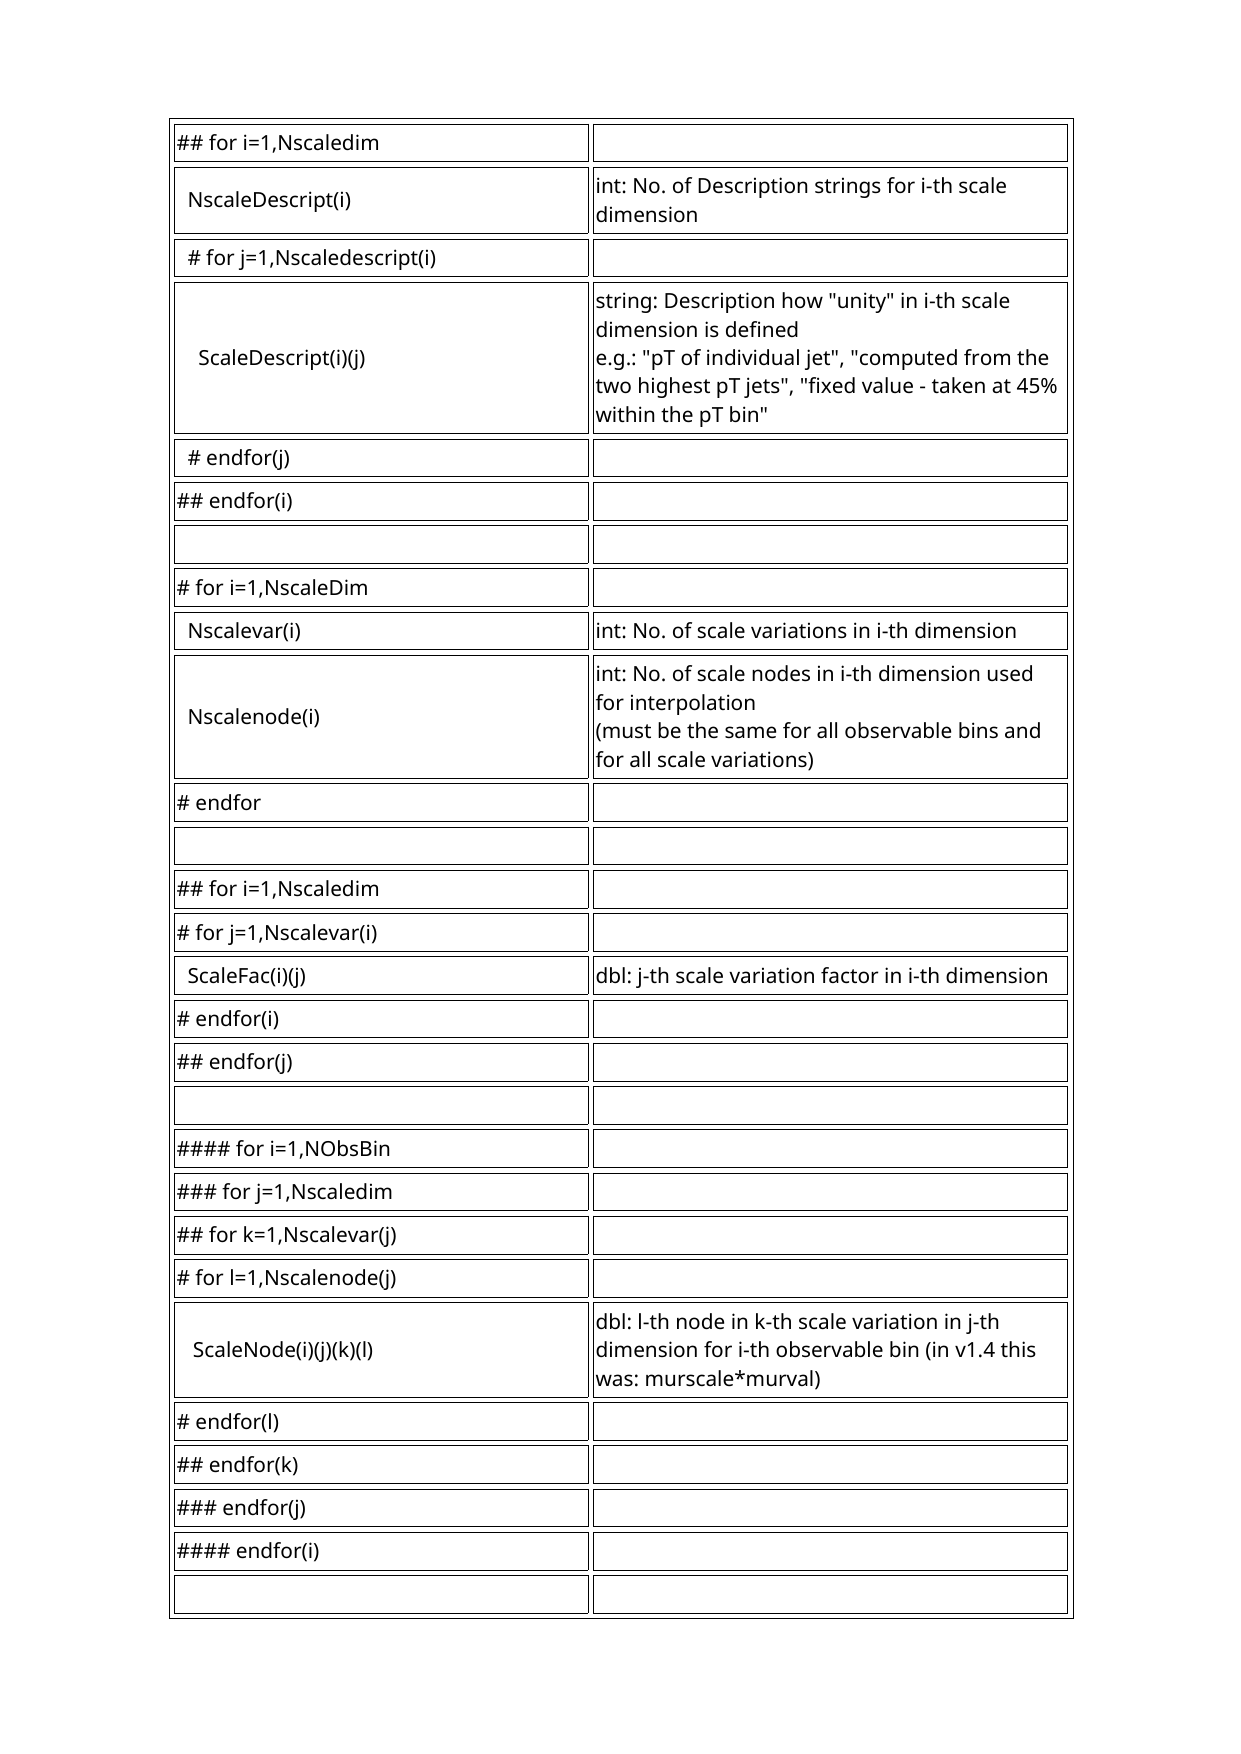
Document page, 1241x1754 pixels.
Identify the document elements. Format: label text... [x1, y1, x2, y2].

table_cell [175, 828, 588, 864]
table_cell [594, 1044, 1067, 1081]
table_cell [594, 1174, 1067, 1210]
table_cell int: No. of Description strings for i-th scale dimension [591, 161, 1070, 233]
table_cell [591, 1210, 1070, 1253]
table_cell [591, 1483, 1070, 1526]
table_cell [175, 526, 588, 563]
table_cell # for j=1,Nscalevar(i) [172, 908, 591, 951]
table_cell [172, 821, 591, 864]
table_cell [175, 1087, 588, 1124]
table_cell [591, 233, 1070, 276]
table_cell [591, 1526, 1070, 1570]
table_cell ### endfor(j) [172, 1483, 591, 1526]
table_cell [591, 1124, 1070, 1167]
table_cell ## for i=1,Nscaledim [172, 119, 591, 161]
table_cell [591, 864, 1070, 908]
table_cell [591, 821, 1070, 864]
table_cell [591, 1440, 1070, 1483]
table_cell [594, 1001, 1067, 1037]
table_cell [591, 1037, 1070, 1081]
table_cell [591, 908, 1070, 951]
table_cell [591, 119, 1070, 161]
table_cell [172, 520, 591, 563]
table_cell [594, 1087, 1067, 1124]
table_cell # for j=1,Nscaledescript(i) [172, 233, 591, 276]
table_cell [591, 1254, 1070, 1297]
table_cell ### for j=1,Nscaledim [172, 1167, 591, 1210]
table_cell [594, 871, 1067, 908]
table_cell [594, 1576, 1067, 1613]
table_cell [591, 1397, 1070, 1440]
table_cell [591, 778, 1070, 821]
table_cell ## for k=1,Nscalevar(j) [172, 1210, 591, 1253]
table_cell [594, 784, 1067, 821]
table_cell ScaleNode(i)(j)(k)(l) [172, 1297, 591, 1397]
table_cell ScaleDescript(i)(j) [172, 276, 591, 433]
table_cell ScaleFac(i)(j) [172, 951, 591, 994]
table_cell Nscalenode(i) [172, 649, 591, 778]
table_cell ## endfor(j) [172, 1037, 591, 1081]
table_cell [594, 1130, 1067, 1167]
table_cell [594, 1490, 1067, 1526]
table_cell # for i=1,NscaleDim [172, 563, 591, 606]
table_cell int: No. of scale variations in i-th dimension [591, 606, 1070, 649]
table_cell #### endfor(i) [172, 1526, 591, 1570]
table_cell [594, 1260, 1067, 1297]
table_cell [594, 1446, 1067, 1483]
table_cell [175, 1576, 588, 1613]
table_cell [591, 520, 1070, 563]
table_cell [591, 1570, 1070, 1613]
table_cell ## endfor(i) [172, 476, 591, 520]
table_cell ## endfor(k) [172, 1440, 591, 1483]
table_cell [591, 433, 1070, 476]
table_cell # endfor [172, 778, 591, 821]
table_cell [594, 440, 1067, 476]
table_cell [594, 240, 1067, 276]
table_cell [172, 1081, 591, 1124]
table_cell [172, 1570, 591, 1613]
table_cell # for l=1,Nscalenode(j) [172, 1254, 591, 1297]
table_cell dbl: l-th node in k-th scale variation in j-th dimension for i-th observable bin (in v1.4 this was: murscale*murval) [591, 1297, 1070, 1397]
table_cell [594, 125, 1067, 161]
table_cell [594, 1403, 1067, 1440]
table_cell dbl: j-th scale variation factor in i-th dimension [591, 951, 1070, 994]
table_cell [594, 828, 1067, 864]
table_cell [594, 483, 1067, 520]
table_cell [591, 1167, 1070, 1210]
table_cell [591, 1081, 1070, 1124]
table_cell # endfor(j) [172, 433, 591, 476]
table_cell # endfor(l) [172, 1397, 591, 1440]
table_cell ## for i=1,Nscaledim [172, 864, 591, 908]
table_cell [591, 563, 1070, 606]
table_cell [594, 914, 1067, 951]
table_cell # endfor(i) [172, 994, 591, 1037]
table_cell [594, 526, 1067, 563]
table_cell [591, 994, 1070, 1037]
table_cell #### for i=1,NObsBin [172, 1124, 591, 1167]
table_cell [594, 1533, 1067, 1570]
table_cell string: Description how "unity" in i-th scale dimension is defined e.g.: "pT of individual jet", "computed from the two highest pT jets", "fixed value - taken at 45% within the pT bin" [591, 276, 1070, 433]
table_cell [591, 476, 1070, 520]
table_cell NscaleDescript(i) [172, 161, 591, 233]
table_cell [594, 1217, 1067, 1253]
table_cell int: No. of scale nodes in i-th dimension used for interpolation (must be the same for all observable bins and for all scale variations) [591, 649, 1070, 778]
table_cell Nscalevar(i) [172, 606, 591, 649]
table_cell [594, 569, 1067, 606]
